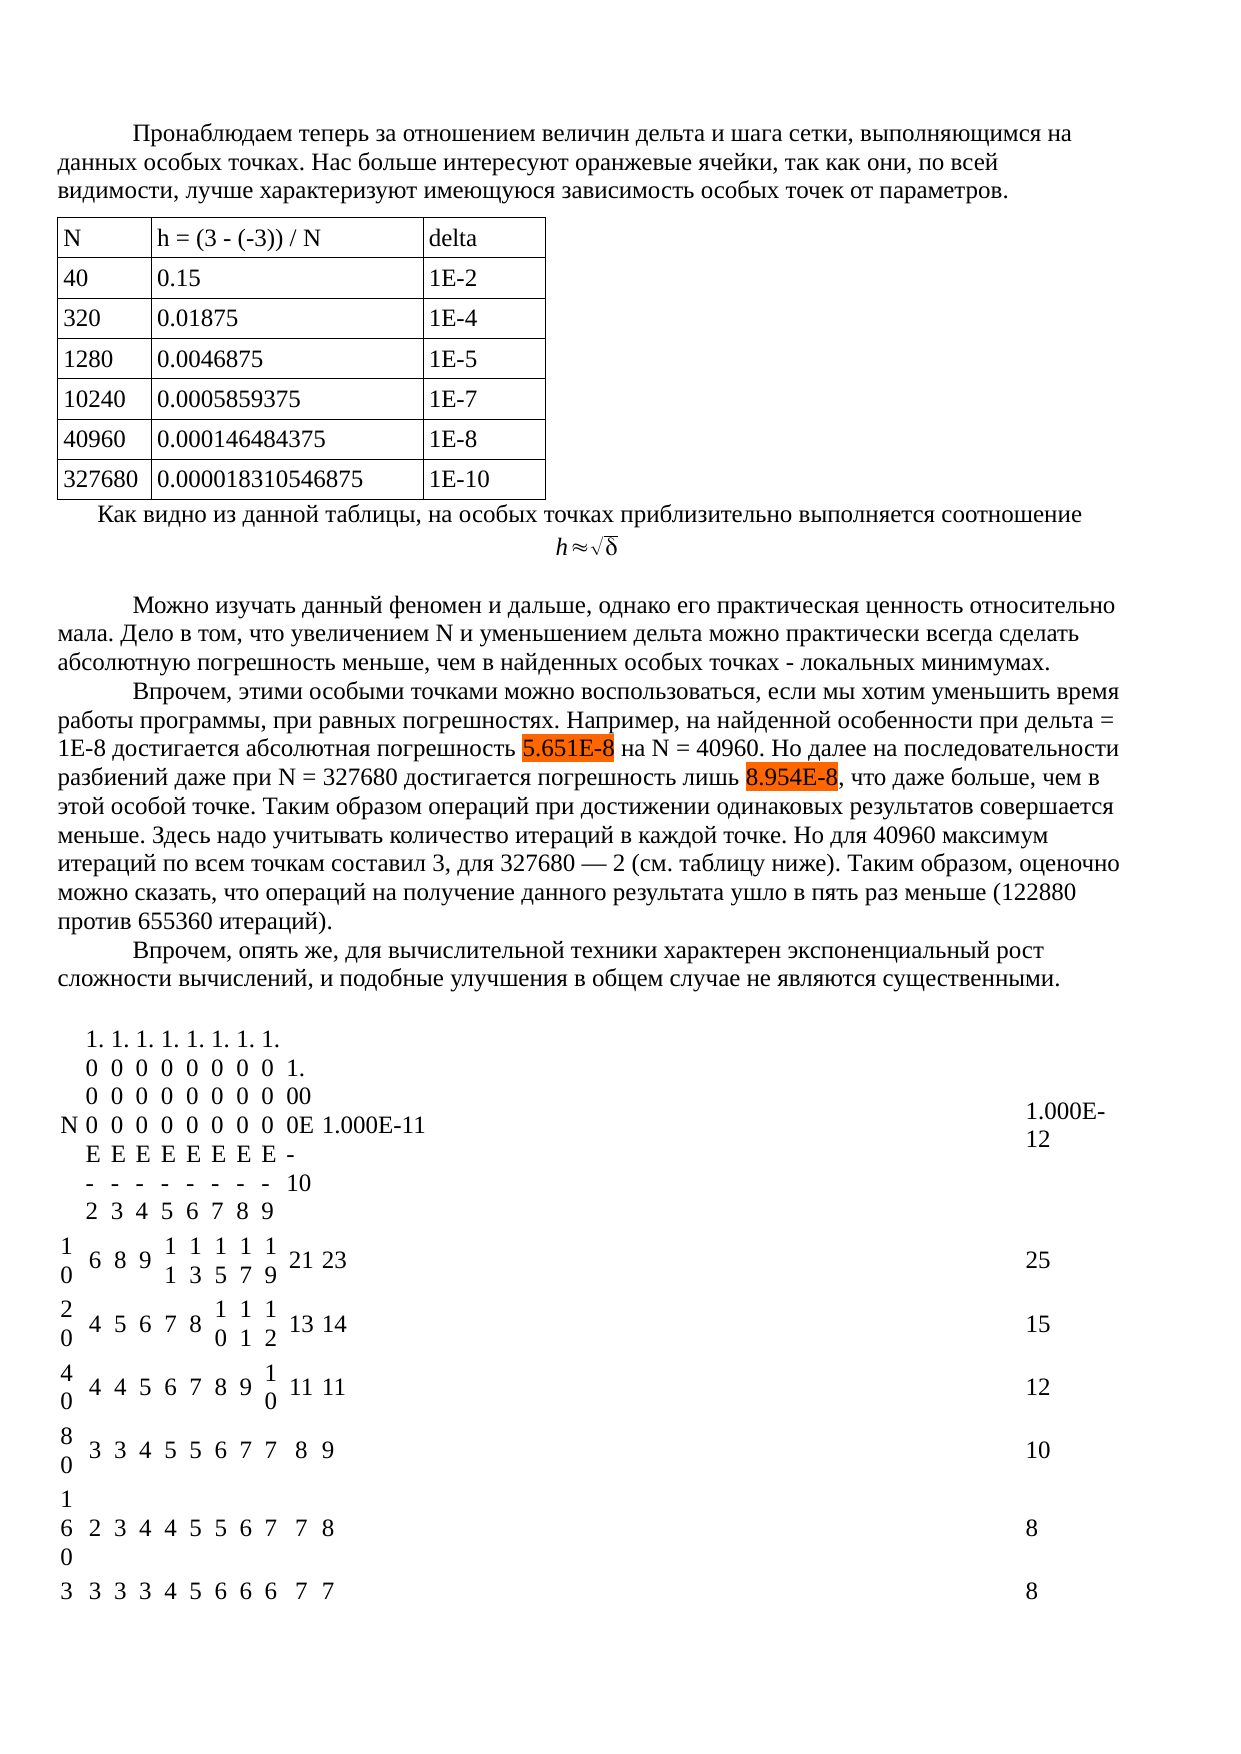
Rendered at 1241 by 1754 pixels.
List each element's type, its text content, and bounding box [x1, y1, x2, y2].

table_cell 4 [83, 1291, 108, 1355]
table_header N [57, 1021, 82, 1228]
table_cell 21 [283, 1228, 319, 1291]
table_header 1.000E-2 [83, 1021, 108, 1228]
table_cell 0.15 [152, 258, 423, 297]
table_cell 6 [233, 1481, 258, 1573]
table_header 1.000E-3 [108, 1021, 132, 1228]
table_cell 11 [319, 1355, 1022, 1418]
table_cell 6 [83, 1228, 108, 1291]
table_cell 5 [183, 1418, 208, 1481]
table_cell 5 [133, 1355, 158, 1418]
table_cell 12 [1023, 1355, 1122, 1418]
table_cell 5 [183, 1574, 208, 1608]
table_cell 7 [158, 1291, 183, 1355]
table_cell 6 [158, 1355, 183, 1418]
table_cell 13 [183, 1228, 208, 1291]
table_cell 3 [108, 1418, 132, 1481]
table_cell 0.000018310546875 [152, 460, 423, 499]
table_header 1.000E-4 [133, 1021, 158, 1228]
table_cell 6 [233, 1574, 258, 1608]
table_cell 8 [283, 1418, 319, 1481]
table_cell 10240 [58, 379, 151, 418]
text Впрочем, опять же, для вычислительной техники характерен экспоненциальный рост сложности вычислений, и подобные улучшения в общем случае не являются существенными. [57, 935, 1122, 992]
table_cell 9 [233, 1355, 258, 1418]
table_cell 3 [108, 1481, 132, 1573]
table_cell 40 [58, 258, 151, 297]
table_header 1.000E-9 [258, 1021, 283, 1228]
table_cell 11 [283, 1355, 319, 1418]
table_cell 19 [258, 1228, 283, 1291]
table_cell 3 [108, 1574, 132, 1608]
table_cell 6 [208, 1418, 233, 1481]
table_cell 23 [319, 1228, 1022, 1291]
table_cell 80 [57, 1418, 82, 1481]
table_cell 11 [233, 1291, 258, 1355]
table_cell 5 [183, 1481, 208, 1573]
table_header h = (3 - (-3)) / N [152, 218, 423, 257]
table_cell 0.0005859375 [152, 379, 423, 418]
table_cell 8 [1023, 1574, 1122, 1608]
table_cell 11 [158, 1228, 183, 1291]
table_header 1.000E-8 [233, 1021, 258, 1228]
table_cell 8 [108, 1228, 132, 1291]
table_cell 8 [183, 1291, 208, 1355]
table_header N [58, 218, 151, 257]
text Как видно из данной таблицы, на особых точках приблизительно выполняется соотношение [57, 499, 1122, 561]
table_cell 15 [1023, 1291, 1122, 1355]
table_cell 3 [83, 1574, 108, 1608]
table_cell 1E-8 [424, 420, 545, 459]
table_header 1.000E-10 [283, 1021, 319, 1228]
table_cell 7 [319, 1574, 1022, 1608]
table_cell 10 [1023, 1418, 1122, 1481]
table_cell 160 [57, 1481, 82, 1573]
table_cell 5 [158, 1418, 183, 1481]
table_cell 1E-2 [424, 258, 545, 297]
table_cell 7 [258, 1481, 283, 1573]
table_header 1.000E-6 [183, 1021, 208, 1228]
table_cell 320 [58, 299, 151, 338]
table_cell 17 [233, 1228, 258, 1291]
table_cell 25 [1023, 1228, 1122, 1291]
table_cell 10 [57, 1228, 82, 1291]
text Пронаблюдаем теперь за отношением величин дельта и шага сетки, выполняющимся на данных особых точках. Нас больше интересуют оранжевые ячейки, так как они, по всей видимости, лучше характеризуют имеющуюся зависимость особых точек от параметров. [57, 118, 1122, 204]
table_cell 0.000146484375 [152, 420, 423, 459]
table_cell 4 [83, 1355, 108, 1418]
table_cell 8 [1023, 1481, 1122, 1573]
table_cell 0.01875 [152, 299, 423, 338]
table_cell 1E-10 [424, 460, 545, 499]
table_cell 3 [133, 1574, 158, 1608]
table_cell 8 [208, 1355, 233, 1418]
table_cell 7 [233, 1418, 258, 1481]
table_cell 7 [283, 1574, 319, 1608]
table_cell 3 [83, 1418, 108, 1481]
table_cell 2 [83, 1481, 108, 1573]
table_cell 7 [283, 1481, 319, 1573]
table_cell 6 [133, 1291, 158, 1355]
table_cell 327680 [58, 460, 151, 499]
table_cell 4 [158, 1574, 183, 1608]
table_cell 40960 [58, 420, 151, 459]
table_cell 10 [258, 1355, 283, 1418]
table_cell 1E-5 [424, 339, 545, 378]
table_cell 40 [57, 1355, 82, 1418]
table_cell 20 [57, 1291, 82, 1355]
table_cell 10 [208, 1291, 233, 1355]
table_cell 6 [208, 1574, 233, 1608]
table_cell 6 [258, 1574, 283, 1608]
table_header delta [424, 218, 545, 257]
table_cell 14 [319, 1291, 1022, 1355]
text Впрочем, этими особыми точками можно воспользоваться, если мы хотим уменьшить время работы программы, при равных погрешностях. Например, на найденной особенности при дельта = 1Е-8 достигается абсолютная погрешность 5.651E-8 на N = 40960. Но далее на последовательности разбиений даже при N = 327680 достигается погрешность лишь 8.954E-8, что даже больше, чем в этой особой точке. Таким образом операций при достижении одинаковых результатов совершается меньше. Здесь надо учитывать количество итераций в каждой точке. Но для 40960 максимум итераций по всем точкам составил 3, для 327680 — 2 (см. таблицу ниже). Таким образом, оценочно можно сказать, что операций на получение данного результата ушло в пять раз меньше (122880 против 655360 итераций). [57, 676, 1122, 935]
table_cell 4 [133, 1418, 158, 1481]
table_cell 15 [208, 1228, 233, 1291]
table_cell 4 [108, 1355, 132, 1418]
table_cell 7 [183, 1355, 208, 1418]
table_cell 1E-7 [424, 379, 545, 418]
table_header 1.000E-5 [158, 1021, 183, 1228]
table_cell 13 [283, 1291, 319, 1355]
table_cell 1E-4 [424, 299, 545, 338]
table_cell 5 [108, 1291, 132, 1355]
table_header 1.000E-7 [208, 1021, 233, 1228]
table_cell 3 [57, 1574, 82, 1608]
table_cell 12 [258, 1291, 283, 1355]
table_cell 1280 [58, 339, 151, 378]
table_cell 4 [158, 1481, 183, 1573]
table_header 1.000E-12 [1023, 1021, 1122, 1228]
text Можно изучать данный феномен и дальше, однако его практическая ценность относительно мала. Дело в том, что увеличением N и уменьшением дельта можно практически всегда сделать абсолютную погрешность меньше, чем в найденных особых точках - локальных минимумах. [57, 590, 1122, 676]
table_cell 9 [319, 1418, 1022, 1481]
table_cell 8 [319, 1481, 1022, 1573]
table_header 1.000E-11 [319, 1021, 1022, 1228]
table_cell 9 [133, 1228, 158, 1291]
table_cell 5 [208, 1481, 233, 1573]
table_cell 0.0046875 [152, 339, 423, 378]
table_cell 7 [258, 1418, 283, 1481]
table_cell 4 [133, 1481, 158, 1573]
